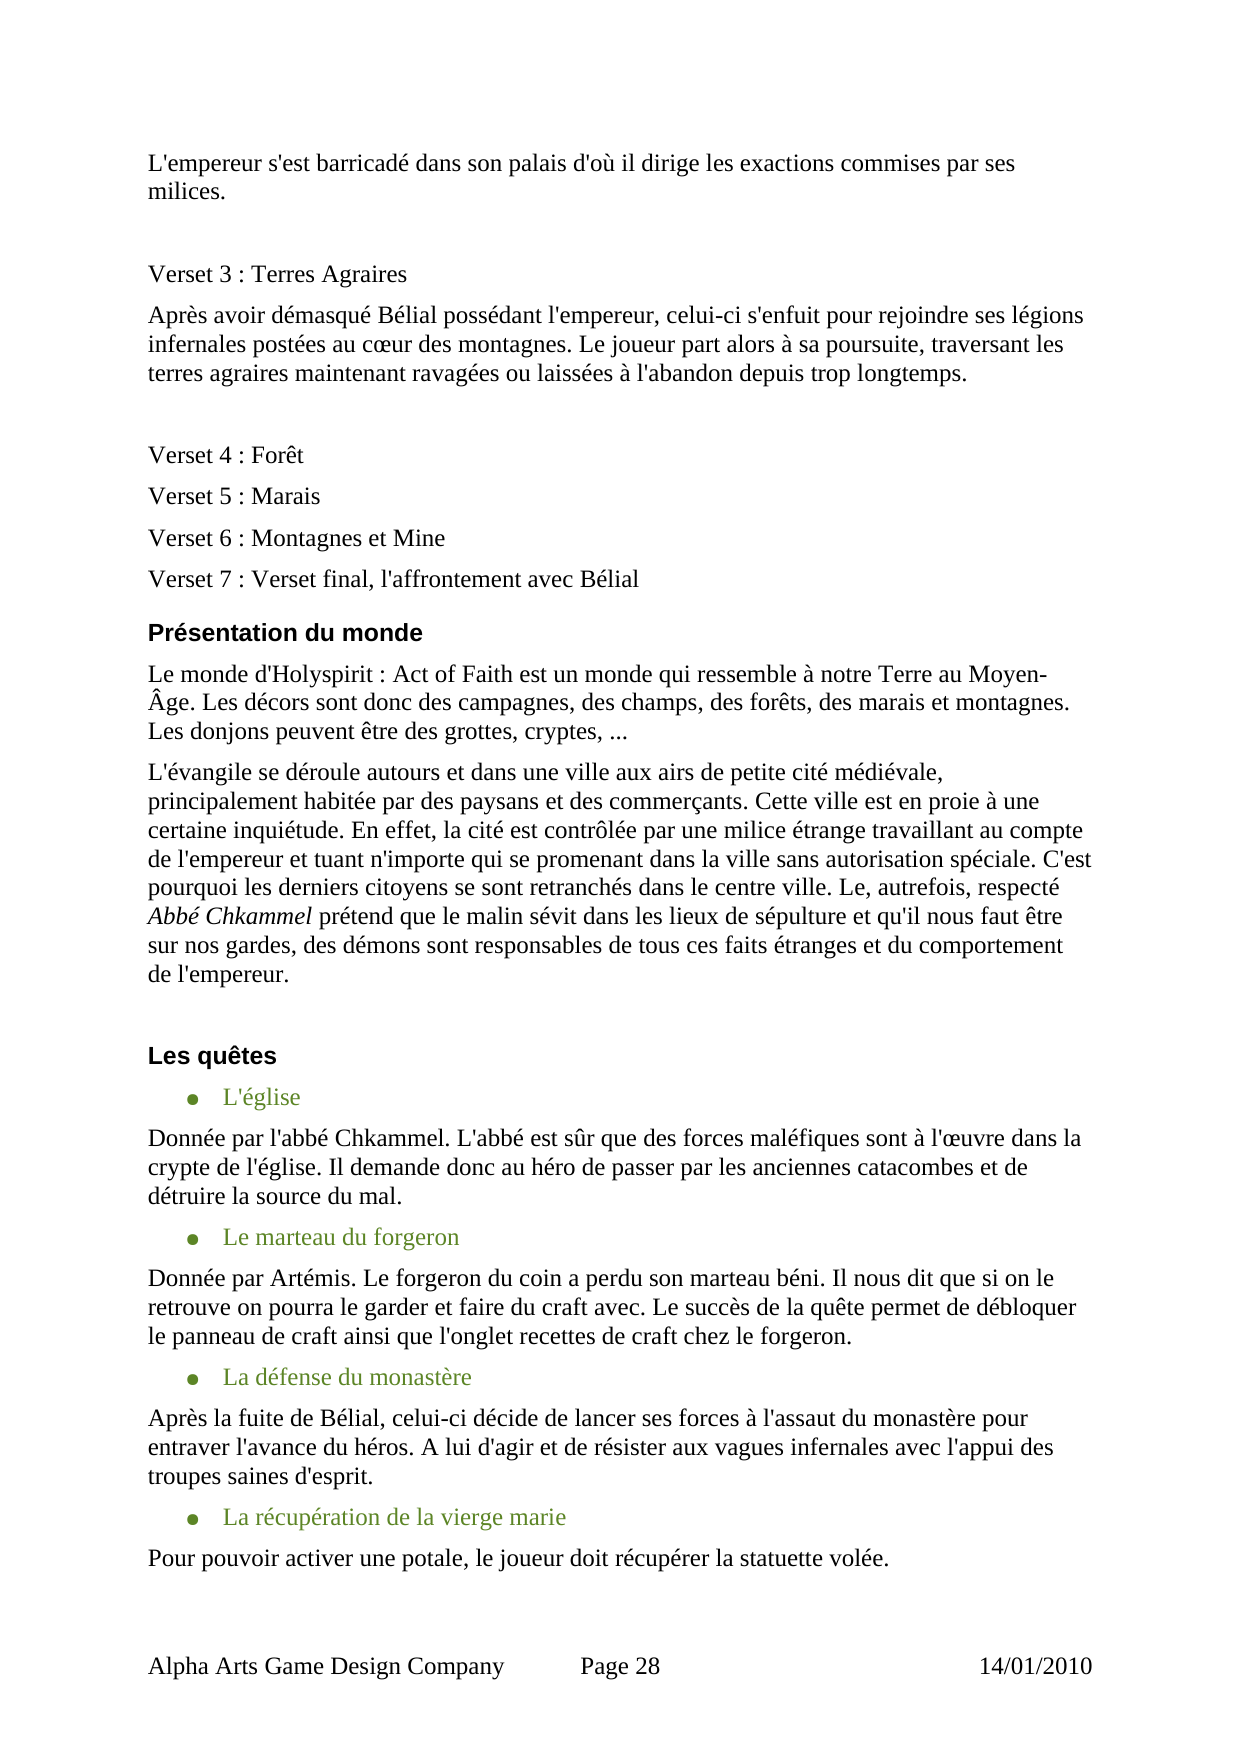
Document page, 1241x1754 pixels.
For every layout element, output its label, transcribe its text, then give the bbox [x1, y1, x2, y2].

list La défense du monastère [185, 1362, 1092, 1391]
text L'empereur s'est barricadé dans son palais d'où il dirige les exactions commises par ses milices. [148, 148, 1092, 205]
subtitle Présentation du monde [148, 618, 1092, 646]
text Donnée par l'abbé Chkammel. L'abbé est sûr que des forces maléfiques sont à l'œuvre dans la crypte de l'église. Il demande donc au héro de passer par les anciennes catacombes et de détruire la source du mal. [148, 1123, 1092, 1210]
subtitle Les quêtes [148, 1041, 1092, 1070]
text Donnée par Artémis. Le forgeron du coin a perdu son marteau béni. Il nous dit que si on le retrouve on pourra le garder et faire du craft avec. Le succès de la quête permet de débloquer le panneau de craft ainsi que l'onglet recettes de craft chez le forgeron. [148, 1263, 1092, 1350]
text Verset 7 : Verset final, l'affrontement avec Bélial [148, 564, 1092, 593]
text Verset 3 : Terres Agraires [148, 259, 1092, 288]
list La récupération de la vierge marie [185, 1502, 1092, 1531]
text Après la fuite de Bélial, celui-ci décide de lancer ses forces à l'assaut du monastère pour entraver l'avance du héros. A lui d'agir et de résister aux vagues infernales avec l'appui des troupes saines d'esprit. [148, 1403, 1092, 1490]
text Verset 4 : Forêt [148, 440, 1092, 469]
list L'église [185, 1082, 1092, 1111]
text Pour pouvoir activer une potale, le joueur doit récupérer la statuette volée. [148, 1543, 1092, 1572]
text L'évangile se déroule autours et dans une ville aux airs de petite cité médiévale, principalement habitée par des paysans et des commerçants. Cette ville est en proie à une certaine inquiétude. En effet, la cité est contrôlée par une milice étrange travaillant au compte de l'empereur et tuant n'importe qui se promenant dans la ville sans autorisation spéciale. C'est pourquoi les derniers citoyens se sont retranchés dans le centre ville. Le, autrefois, respecté Abbé Chkammel prétend que le malin sévit dans les lieux de sépulture et qu'il nous faut être sur nos gardes, des démons sont responsables de tous ces faits étranges et du comportement de l'empereur. [148, 757, 1092, 987]
list Le marteau du forgeron [185, 1222, 1092, 1251]
text Verset 5 : Marais [148, 481, 1092, 510]
text Après avoir démasqué Bélial possédant l'empereur, celui-ci s'enfuit pour rejoindre ses légions infernales postées au cœur des montagnes. Le joueur part alors à sa poursuite, traversant les terres agraires maintenant ravagées ou laissées à l'abandon depuis trop longtemps. [148, 300, 1092, 386]
text Verset 6 : Montagnes et Mine [148, 523, 1092, 551]
text Le monde d'Holyspirit : Act of Faith est un monde qui ressemble à notre Terre au Moyen-Âge. Les décors sont donc des campagnes, des champs, des forêts, des marais et montagnes. Les donjons peuvent être des grottes, cryptes, ... [148, 659, 1092, 745]
